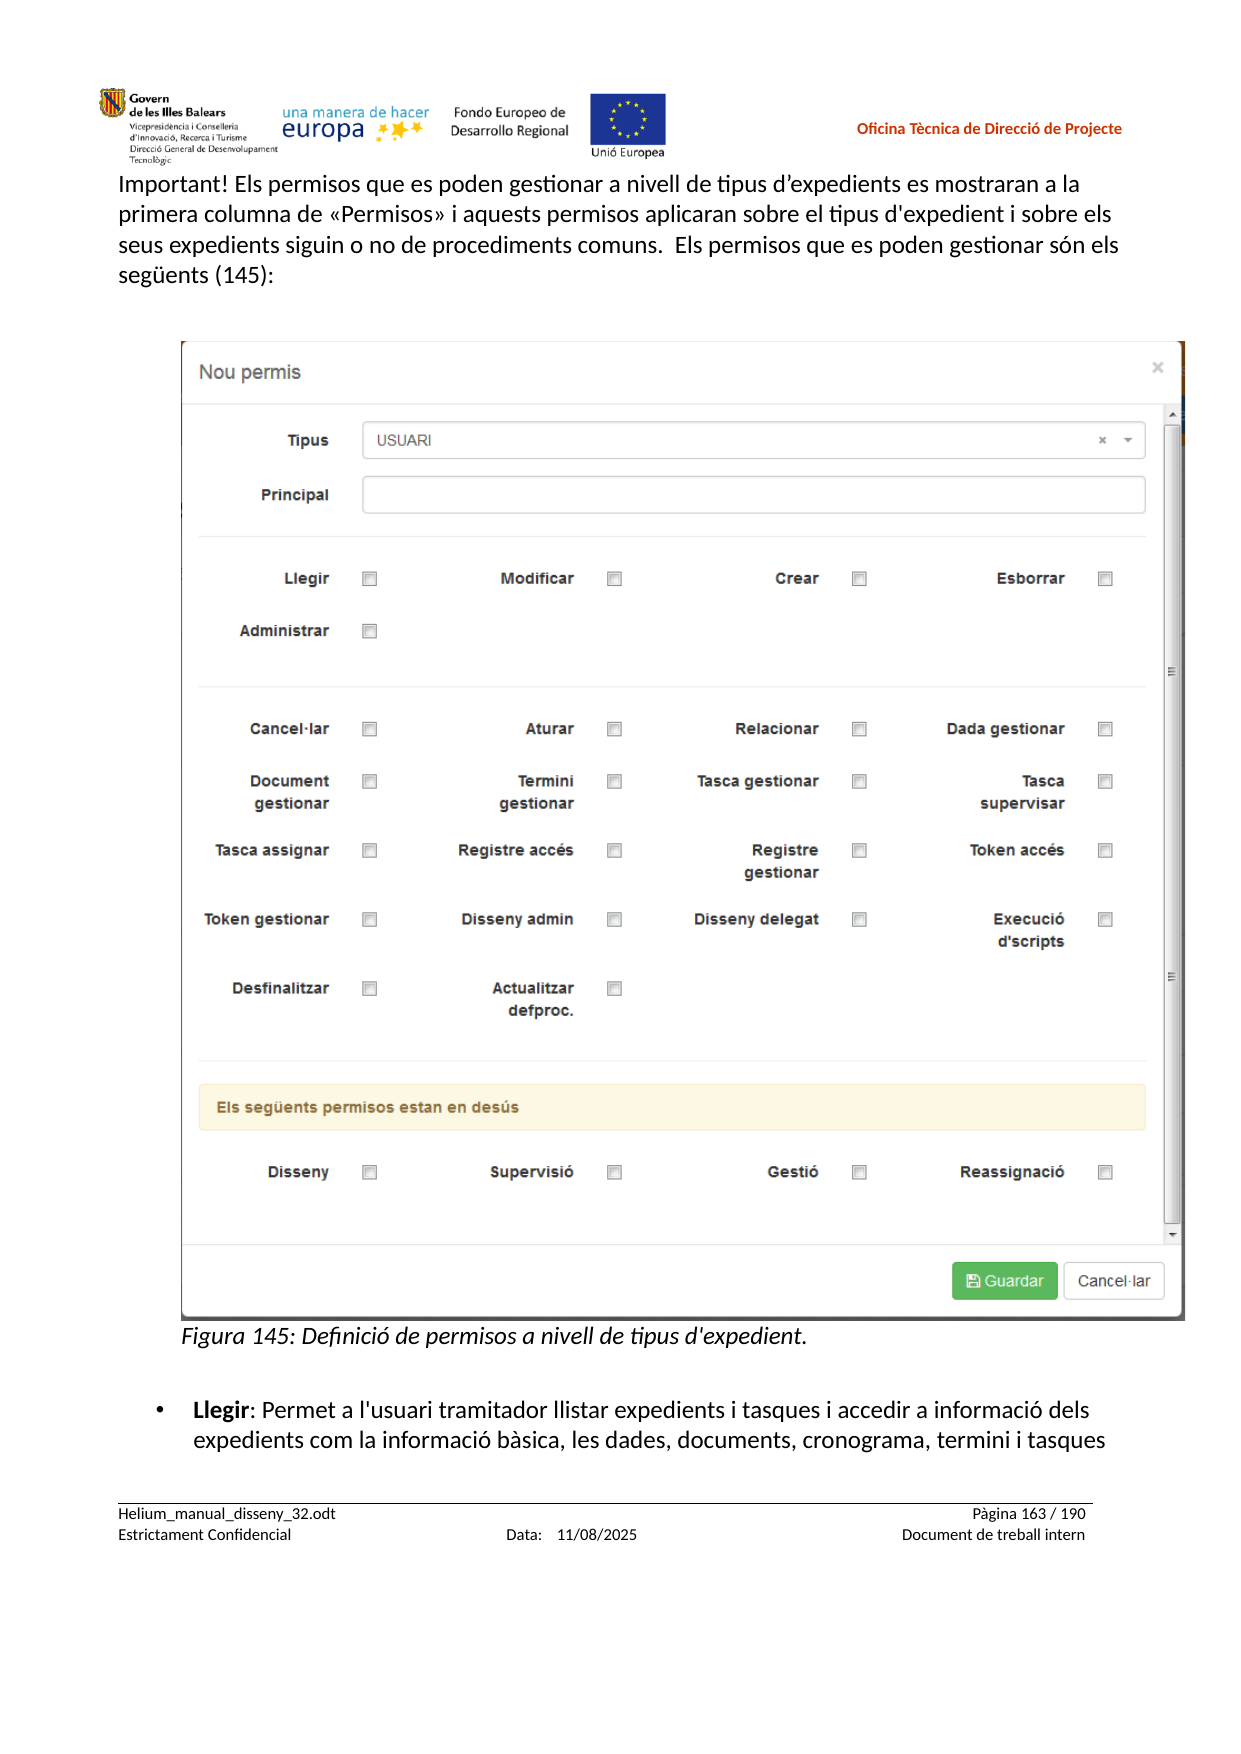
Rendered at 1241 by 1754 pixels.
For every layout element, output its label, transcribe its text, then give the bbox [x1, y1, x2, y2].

picture [181, 341, 1185, 1321]
list Llegir: Permet a l'usuari tramitador llistar expedients i tasques i accedir a informació dels expedients com la informació bàsica, les dades, documents, cronograma, termini i tasques [156, 1394, 1122, 1455]
text Important! Els permisos que es poden gestionar a nivell de tipus d’expedients es mostraran a la primera columna de «Permisos» i aquests permisos aplicaran sobre el tipus d'expedient i sobre els seus expedients siguin o no de procediments comuns. Els permisos que es poden gestionar són els següents (145): [118, 168, 1122, 290]
text Figura 145: Definició de permisos a nivell de tipus d'expedient. [181, 1321, 1185, 1351]
picture [99, 87, 668, 166]
